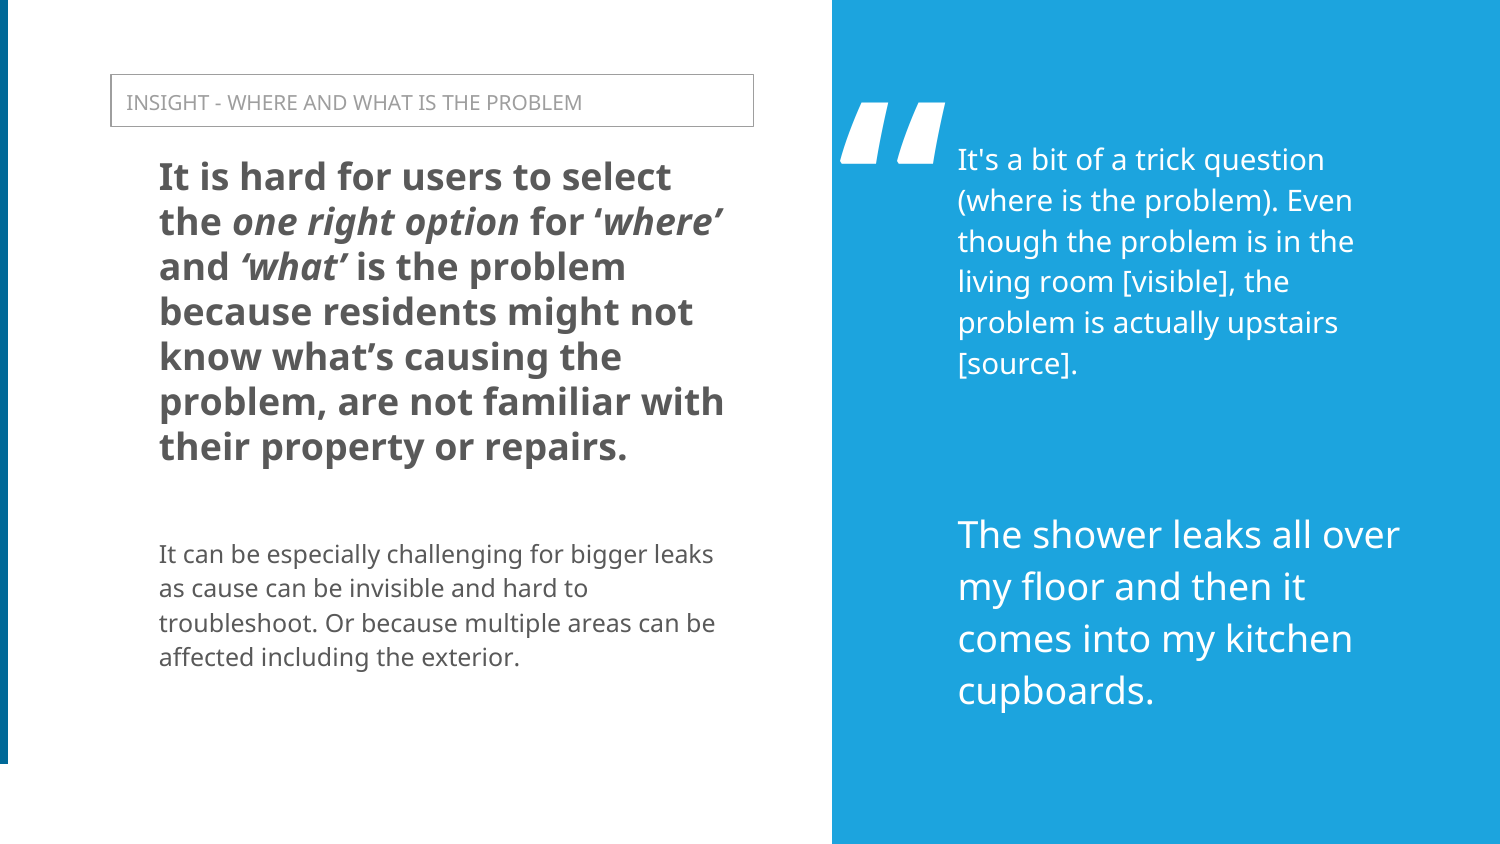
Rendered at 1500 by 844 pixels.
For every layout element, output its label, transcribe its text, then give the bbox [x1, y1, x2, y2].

list The shower leaks all over my floor and then it comes into my kitchen cupboards. [942, 489, 1417, 767]
list It's a bit of a trick question (where is the problem). Even though the problem is in the living room [visible], the problem is actually upstairs [source]. [942, 120, 1417, 398]
text_box INSIGHT - WHERE AND WHAT IS THE PROBLEM [111, 74, 754, 127]
title It can be especially challenging for bigger leaks as cause can be invisible and hard to troubleshoot. Or because multiple areas can be affected including the exterior. [144, 518, 746, 727]
title It is hard for users to select the one right option for ‘where’ and ‘what’ is the problem because residents might not know what’s causing the problem, are not familiar with their property or repairs. [144, 137, 746, 398]
